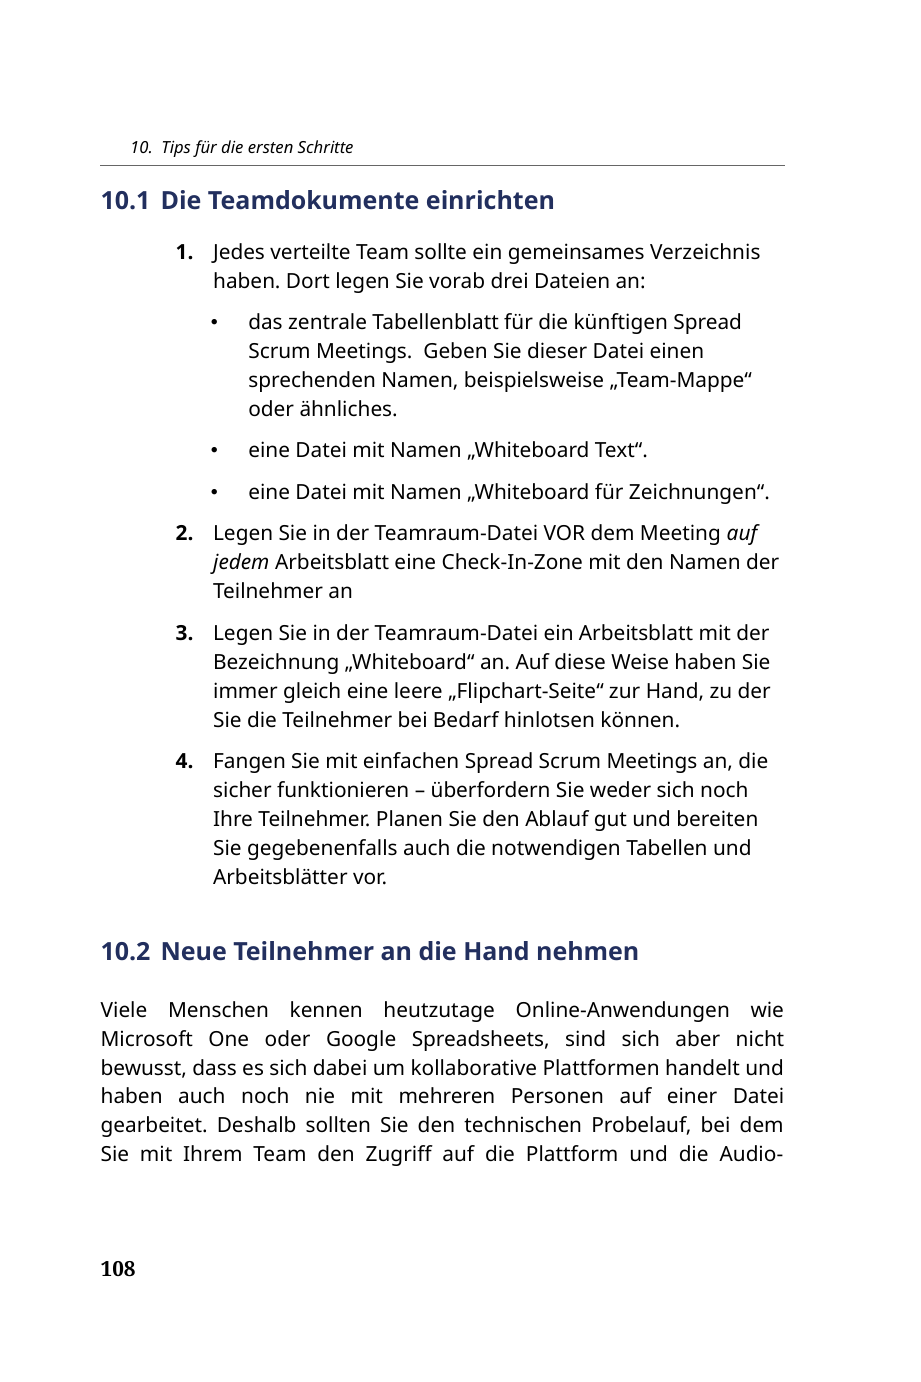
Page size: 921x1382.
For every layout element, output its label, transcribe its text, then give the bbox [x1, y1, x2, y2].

subtitle Neue Teilnehmer an die Hand nehmen [100, 933, 785, 967]
list das zentrale Tabellenblatt für die künftigen Spread Scrum Meetings. Geben Sie dieser Datei einen sprechenden Namen, beispielsweise „Team-Mappe“ oder ähnliches. [211, 306, 785, 422]
list Fangen Sie mit einfachen Spread Scrum Meetings an, die sicher funktionieren – überfordern Sie weder sich noch Ihre Teilnehmer. Planen Sie den Ablauf gut und bereiten Sie gegebenenfalls auch die notwendigen Tabellen und Arbeitsblätter vor. [175, 745, 785, 890]
list eine Datei mit Namen „Whiteboard für Zeichnungen“. [211, 476, 785, 505]
text Viele Menschen kennen heutzutage Online-Anwendungen wie Microsoft One oder Google Spreadsheets, sind sich aber nicht bewusst, dass es sich dabei um kollaborative Plattformen handelt und haben auch noch nie mit mehreren Personen auf einer Datei gearbeitet. Deshalb sollten Sie den technischen Probelauf, bei dem Sie mit Ihrem Team den Zugriff auf die Plattform und die Audio- [100, 986, 785, 1168]
list Legen Sie in der Teamraum-Datei VOR dem Meeting auf jedem Arbeitsblatt eine Check-In-Zone mit den Namen der Teilnehmer an [175, 518, 785, 604]
subtitle Die Teamdokumente einrichten [100, 183, 785, 217]
list Jedes verteilte Team sollte ein gemeinsames Verzeichnis haben. Dort legen Sie vorab drei Dateien an: [175, 236, 785, 294]
list eine Datei mit Namen „Whiteboard Text“. [211, 435, 785, 464]
list Legen Sie in der Teamraum-Datei ein Arbeitsblatt mit der Bezeichnung „Whiteboard“ an. Auf diese Weise haben Sie immer gleich eine leere „Flipchart-Seite“ zur Hand, zu der Sie die Teilnehmer bei Bedarf hinlotsen können. [175, 617, 785, 733]
